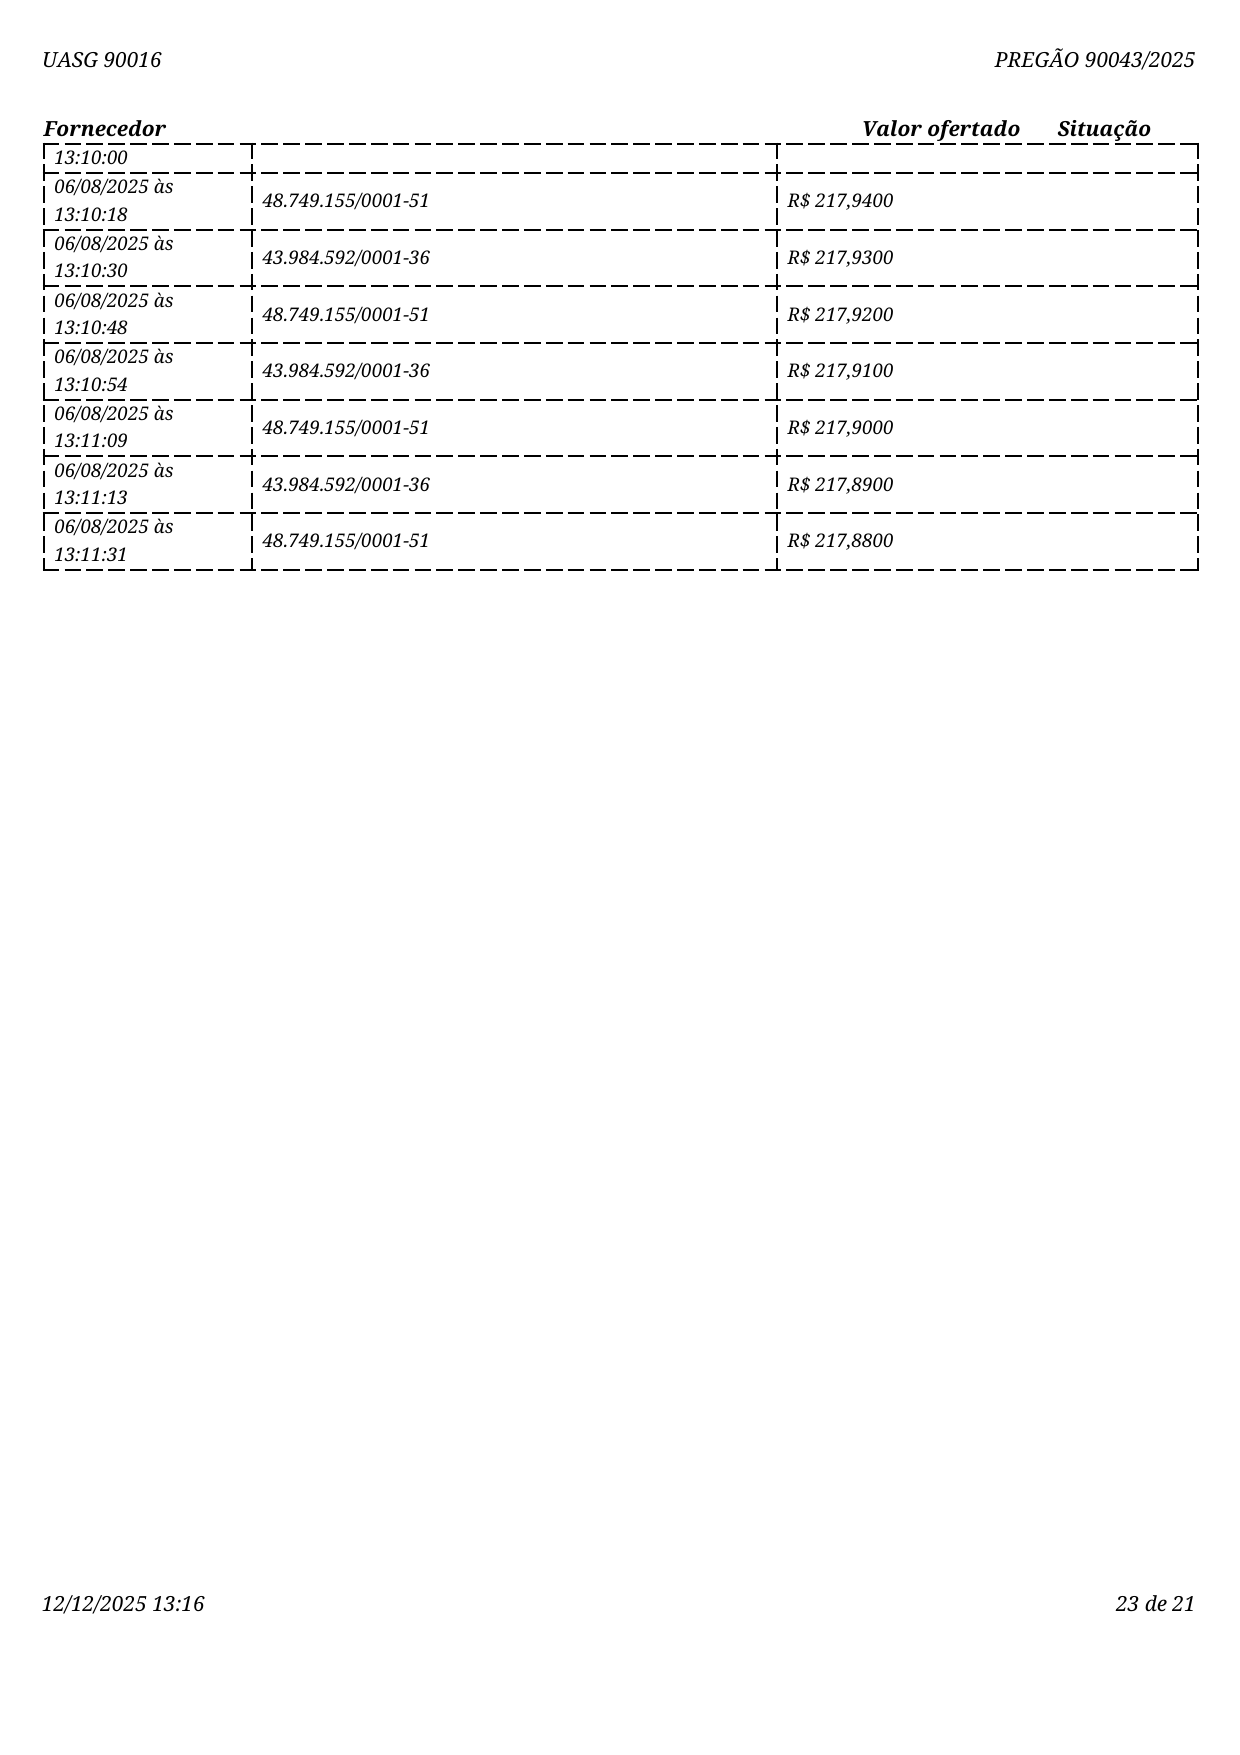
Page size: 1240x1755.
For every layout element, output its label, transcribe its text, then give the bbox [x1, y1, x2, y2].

table_cell R$ 217,9200 [777, 285, 1198, 342]
table_cell 13:10:00 [44, 143, 252, 172]
table_cell R$ 217,9400 [777, 172, 1198, 228]
table_cell 48.749.155/0001-51 [252, 285, 777, 342]
table_cell 06/08/2025 às 13:10:54 [44, 342, 252, 398]
table_cell 06/08/2025 às 13:10:48 [44, 285, 252, 342]
table_cell 43.984.592/0001-36 [252, 342, 777, 398]
table_cell 48.749.155/0001-51 [252, 399, 777, 455]
table_cell 48.749.155/0001-51 [252, 172, 777, 228]
table_cell 48.749.155/0001-51 [252, 512, 777, 568]
table_cell R$ 217,9000 [777, 399, 1198, 455]
table_cell [777, 143, 1198, 172]
table_cell 06/08/2025 às 13:10:30 [44, 229, 252, 285]
table_cell R$ 217,9100 [777, 342, 1198, 398]
table_cell 06/08/2025 às 13:11:13 [44, 455, 252, 512]
table_cell 06/08/2025 às 13:11:09 [44, 399, 252, 455]
table_cell R$ 217,9300 [777, 229, 1198, 285]
table_cell R$ 217,8800 [777, 512, 1198, 568]
table_cell [252, 143, 777, 172]
table_cell 43.984.592/0001-36 [252, 229, 777, 285]
table_cell R$ 217,8900 [777, 455, 1198, 512]
table_cell 06/08/2025 às 13:10:18 [44, 172, 252, 228]
table_cell 06/08/2025 às 13:11:31 [44, 512, 252, 568]
table_cell 43.984.592/0001-36 [252, 455, 777, 512]
